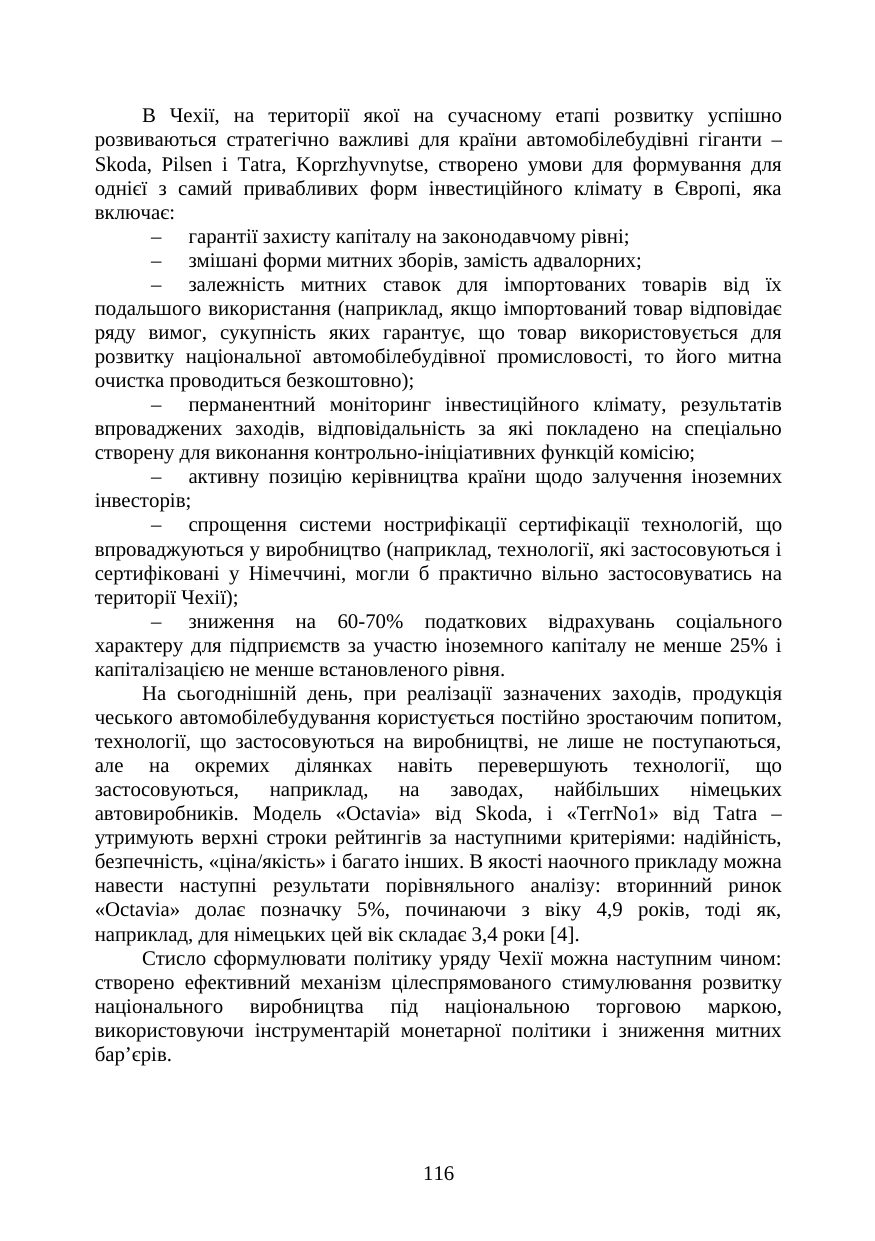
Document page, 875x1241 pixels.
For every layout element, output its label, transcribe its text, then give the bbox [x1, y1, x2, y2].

list перманентний моніторинг інвестиційного клімату, результатів впроваджених заходів, відповідальність за які покладено на спеціально створену для виконання контрольно-ініціативних функцій комісію; [94, 392, 782, 464]
text Стисло сформулювати політику уряду Чехії можна наступним чином: створено ефективний механізм цілеспрямованого стимулювання розвитку національного виробництва під національною торговою маркою, використовуючи інструментарій монетарної політики і зниження митних бар’єрів. [94, 946, 782, 1066]
list гарантії захисту капіталу на законодавчому рівні; [94, 224, 782, 248]
list активну позицію керівництва країни щодо залучення іноземних інвесторів; [94, 464, 782, 512]
text В Чехії, на території якої на сучасному етапі розвитку успішно розвиваються стратегічно важливі для країни автомобілебудівні гіганти – Skoda, Pilsen і Tatra, Koprzhyvnytse, створено умови для формування для однієї з самий привабливих форм інвестиційного клімату в Європі, яка включає: [94, 103, 782, 224]
list зниження на 60-70% податкових відрахувань соціального характеру для підприємств за участю іноземного капіталу не менше 25% і капіталізацією не менше встановленого рівня. [94, 609, 782, 681]
list залежність митних ставок для імпортованих товарів від їх подальшого використання (наприклад, якщо імпортований товар відповідає ряду вимог, сукупність яких гарантує, що товар використовується для розвитку національної автомобілебудівної промисловості, то його митна очистка проводиться безкоштовно); [94, 272, 782, 392]
text На сьогоднішній день, при реалізації зазначених заходів, продукція чеського автомобілебудування користується постійно зростаючим попитом, технології, що застосовуються на виробництві, не лише не поступаються, але на окремих ділянках навіть перевершують технології, що застосовуються, наприклад, на заводах, найбільших німецьких автовиробників. Модель «Octavia» від Skoda, і «TerrNo1» від Tatra – утримують верхні строки рейтингів за наступними критеріями: надійність, безпечність, «ціна/якість» і багато інших. В якості наочного прикладу можна навести наступні результати порівняльного аналізу: вторинний ринок «Octavia» долає позначку 5%, починаючи з віку 4,9 років, тоді як, наприклад, для німецьких цей вік складає 3,4 роки [4]. [94, 681, 782, 946]
list змішані форми митних зборів, замість адвалорних; [94, 248, 782, 272]
list спрощення системи нострифікації сертифікації технологій, що впроваджуються у виробництво (наприклад, технології, які застосовуються і сертифіковані у Німеччині, могли б практично вільно застосовуватись на території Чехії); [94, 512, 782, 609]
